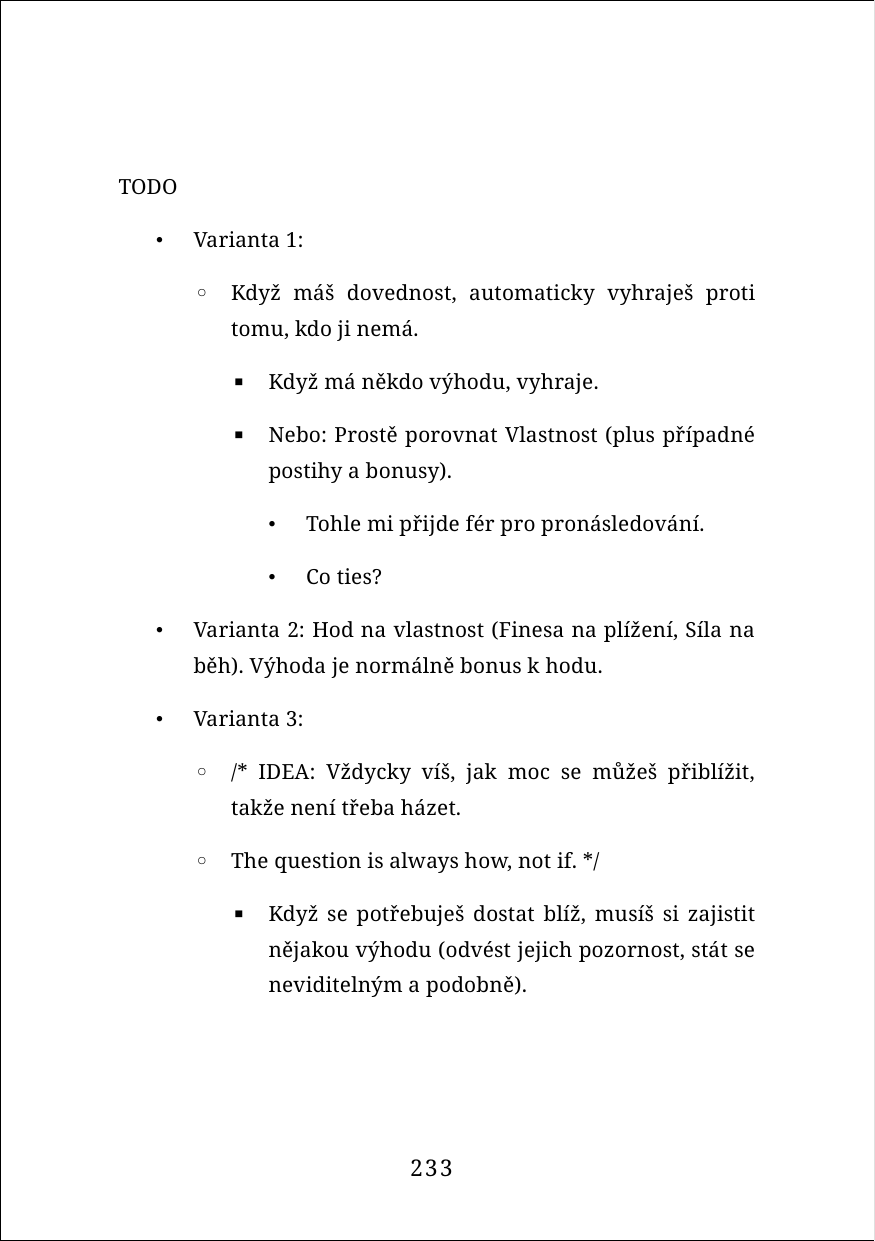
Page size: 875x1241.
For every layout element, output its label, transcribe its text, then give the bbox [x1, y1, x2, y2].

list Když máš dovednost, automaticky vyhraješ proti tomu, kdo ji nemá. [193, 278, 756, 342]
list Varianta 3: [156, 704, 756, 733]
list Tohle mi přijde fér pro pronásledování. [268, 509, 756, 537]
text TODO [118, 172, 756, 200]
list Varianta 1: [156, 225, 756, 253]
list Když má někdo výhodu, vyhraje. [231, 367, 756, 395]
list Když se potřebuješ dostat blíž, musíš si zajistit nějakou výhodu (odvést jejich pozornost, stát se neviditelným a podobně). [231, 899, 756, 999]
list Varianta 2: Hod na vlastnost (Finesa na plížení, Síla na běh). Výhoda je normálně bonus k hodu. [156, 615, 756, 679]
list The question is always how, not if. */ [193, 846, 756, 874]
list Co ties? [268, 562, 756, 591]
list Nebo: Prostě porovnat Vlastnost (plus případné postihy a bonusy). [231, 420, 756, 484]
list /* IDEA: Vždycky víš, jak moc se můžeš přiblížit, takže není třeba házet. [193, 757, 756, 821]
